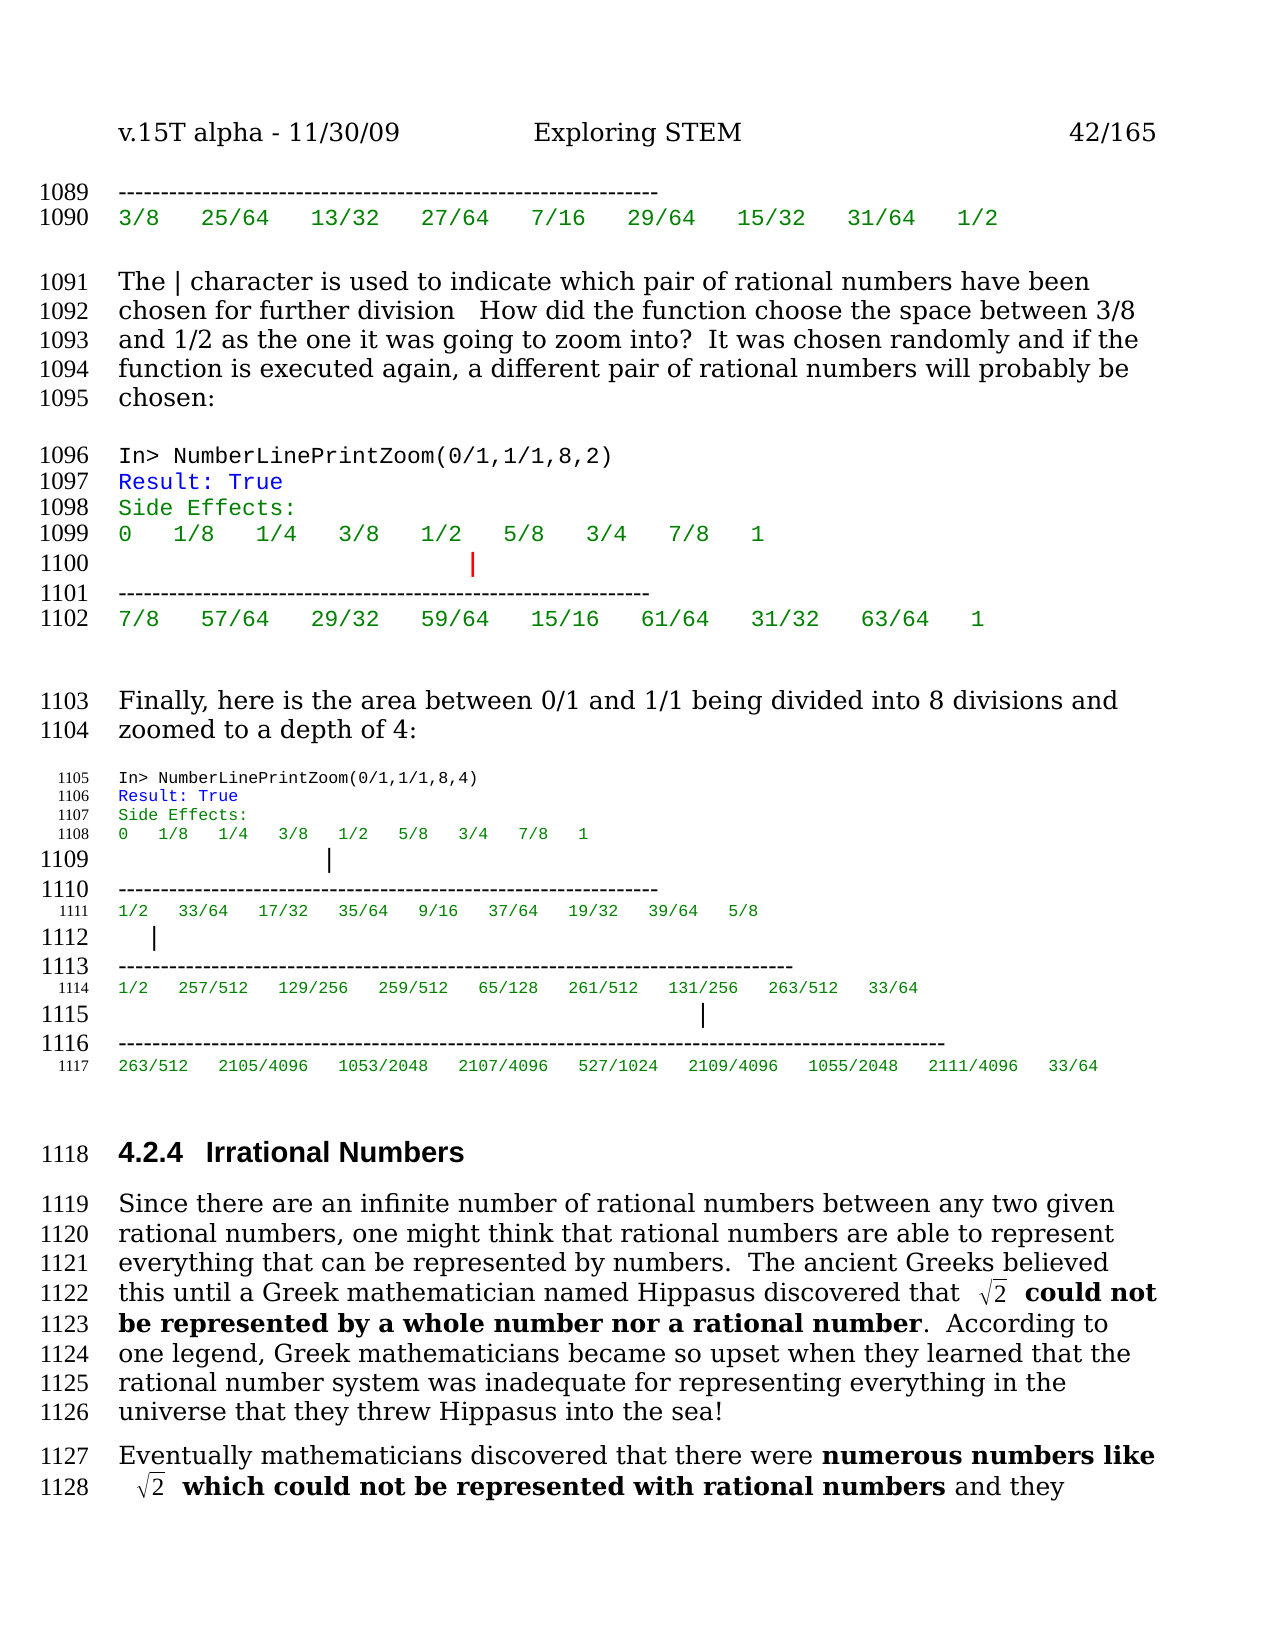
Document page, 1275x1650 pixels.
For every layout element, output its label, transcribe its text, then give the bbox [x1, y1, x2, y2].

text | [118, 922, 1157, 951]
text 1/2 33/64 17/32 35/64 9/16 37/64 19/32 39/64 5/8 [118, 903, 1157, 922]
text Result: True [118, 788, 1157, 807]
text 1/2 257/512 129/256 259/512 65/128 261/512 131/256 263/512 33/64 [118, 980, 1157, 999]
text Finally, here is the area between 0/1 and 1/1 being divided into 8 divisions and zoomed to a depth of 4: [118, 686, 1157, 744]
text 0 1/8 1/4 3/8 1/2 5/8 3/4 7/8 1 [118, 826, 1157, 844]
subtitle Irrational Numbers [118, 1135, 1157, 1169]
text | [118, 844, 1157, 874]
text Side Effects: [118, 807, 1157, 826]
text Eventually mathematicians discovered that there were numerous numbers likewhich could not be represented with rational numbers and they [118, 1441, 1157, 1503]
text | [118, 548, 1157, 578]
text In> NumberLinePrintZoom(0/1,1/1,8,4) [118, 769, 1157, 788]
text Side Effects: [118, 496, 1157, 522]
text --------------------------------------------------------------- [118, 578, 1157, 607]
text -------------------------------------------------------------------------------- [118, 951, 1157, 980]
text Result: True [118, 471, 1157, 496]
text 263/512 2105/4096 1053/2048 2107/4096 527/1024 2109/4096 1055/2048 2111/4096 33/64 [118, 1057, 1157, 1076]
text | [118, 999, 1157, 1028]
text The | character is used to indicate which pair of rational numbers have been chosen for further division How did the function choose the space between 3/8 and 1/2 as the one it was going to zoom into? It was chosen randomly and if the function is executed again, a different pair of rational numbers will probably be chosen: [118, 267, 1157, 413]
text 7/8 57/64 29/32 59/64 15/16 61/64 31/32 63/64 1 [118, 607, 1157, 633]
text -------------------------------------------------------------------------------------------------- [118, 1028, 1157, 1057]
text ---------------------------------------------------------------- [118, 177, 1157, 206]
text 3/8 25/64 13/32 27/64 7/16 29/64 15/32 31/64 1/2 [118, 206, 1157, 232]
text In> NumberLinePrintZoom(0/1,1/1,8,2) [118, 444, 1157, 471]
text 0 1/8 1/4 3/8 1/2 5/8 3/4 7/8 1 [118, 522, 1157, 548]
text ---------------------------------------------------------------- [118, 874, 1157, 903]
text Since there are an infinite number of rational numbers between any two given rational numbers, one might think that rational numbers are able to represent everything that can be represented by numbers. The ancient Greeks believed this until a Greek mathematician named Hippasus discovered thatcould not be represented by a whole number nor a rational number. According to one legend, Greek mathematicians became so upset when they learned that the rational number system was inadequate for representing everything in the universe that they threw Hippasus into the sea! [118, 1189, 1157, 1426]
